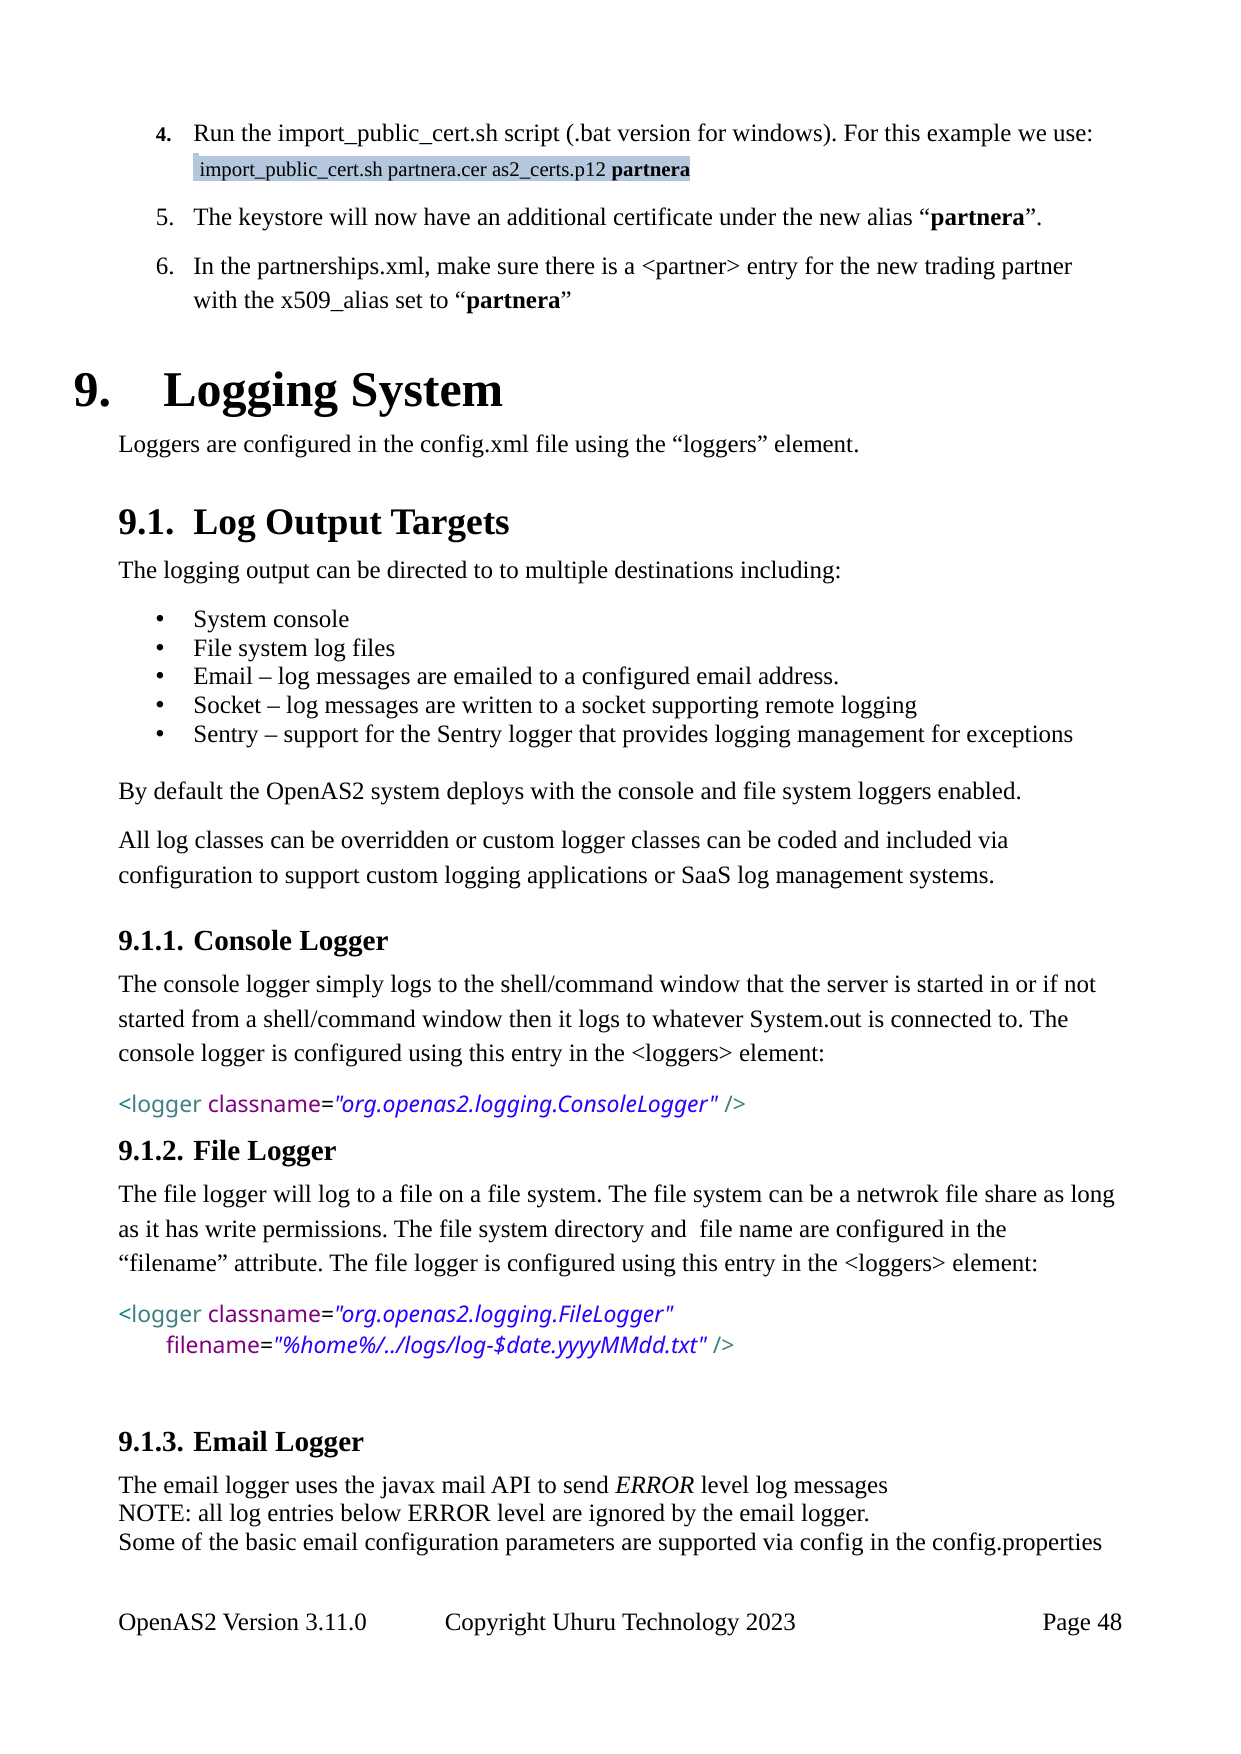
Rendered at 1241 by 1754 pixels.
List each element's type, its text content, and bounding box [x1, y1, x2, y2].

text The email logger uses the javax mail API to send ERROR level log messages [118, 1470, 1122, 1498]
list File system log files [156, 633, 1122, 661]
text All log classes can be overridden or custom logger classes can be coded and included via configuration to support custom logging applications or SaaS log management systems. [118, 825, 1122, 889]
text <logger classname="org.openas2.logging.FileLogger" [118, 1297, 1122, 1329]
text Some of the basic email configuration parameters are supported via config in the config.properties [118, 1527, 1122, 1556]
text NOTE: all log entries below ERROR level are ignored by the email logger. [118, 1498, 1122, 1527]
subtitle Email Logger [118, 1424, 1122, 1457]
text <logger classname="org.openas2.logging.ConsoleLogger" /> [118, 1088, 1122, 1119]
list The keystore will now have an additional certificate under the new alias “partnera”. [156, 202, 1122, 230]
list Email – log messages are emailed to a configured email address. [156, 661, 1122, 690]
subtitle Logging System [73, 359, 1122, 417]
list System console [156, 604, 1122, 633]
list Socket – log messages are written to a socket supporting remote logging [156, 690, 1122, 719]
text The console logger simply logs to the shell/command window that the server is started in or if not started from a shell/command window then it logs to whatever System.out is connected to. The console logger is configured using this entry in the <loggers> element: [118, 969, 1122, 1067]
list In the partnerships.xml, make sure there is a <partner> entry for the new trading partner with the x509_alias set to “partnera” [156, 251, 1122, 314]
text filename="%home%/../logs/log-$date.yyyyMMdd.txt" /> [118, 1329, 1122, 1360]
list Sentry – support for the Sentry logger that provides logging management for exceptions [156, 719, 1122, 748]
subtitle File Logger [118, 1133, 1122, 1167]
list Run the import_public_cert.sh script (.bat version for windows). For this example we use: import_public_cert.sh partnera.cer as2_certs.p12 partnera [156, 118, 1122, 181]
subtitle Console Logger [118, 923, 1122, 957]
subtitle Log Output Targets [118, 499, 1122, 542]
text Loggers are configured in the config.xml file using the “loggers” element. [118, 429, 1122, 458]
text By default the OpenAS2 system deploys with the console and file system loggers enabled. [118, 776, 1122, 805]
text The logging output can be directed to to multiple destinations including: [118, 555, 1122, 583]
text The file logger will log to a file on a file system. The file system can be a netwrok file share as long as it has write permissions. The file system directory and file name are configured in the “filename” attribute. The file logger is configured using this entry in the <loggers> element: [118, 1179, 1122, 1277]
